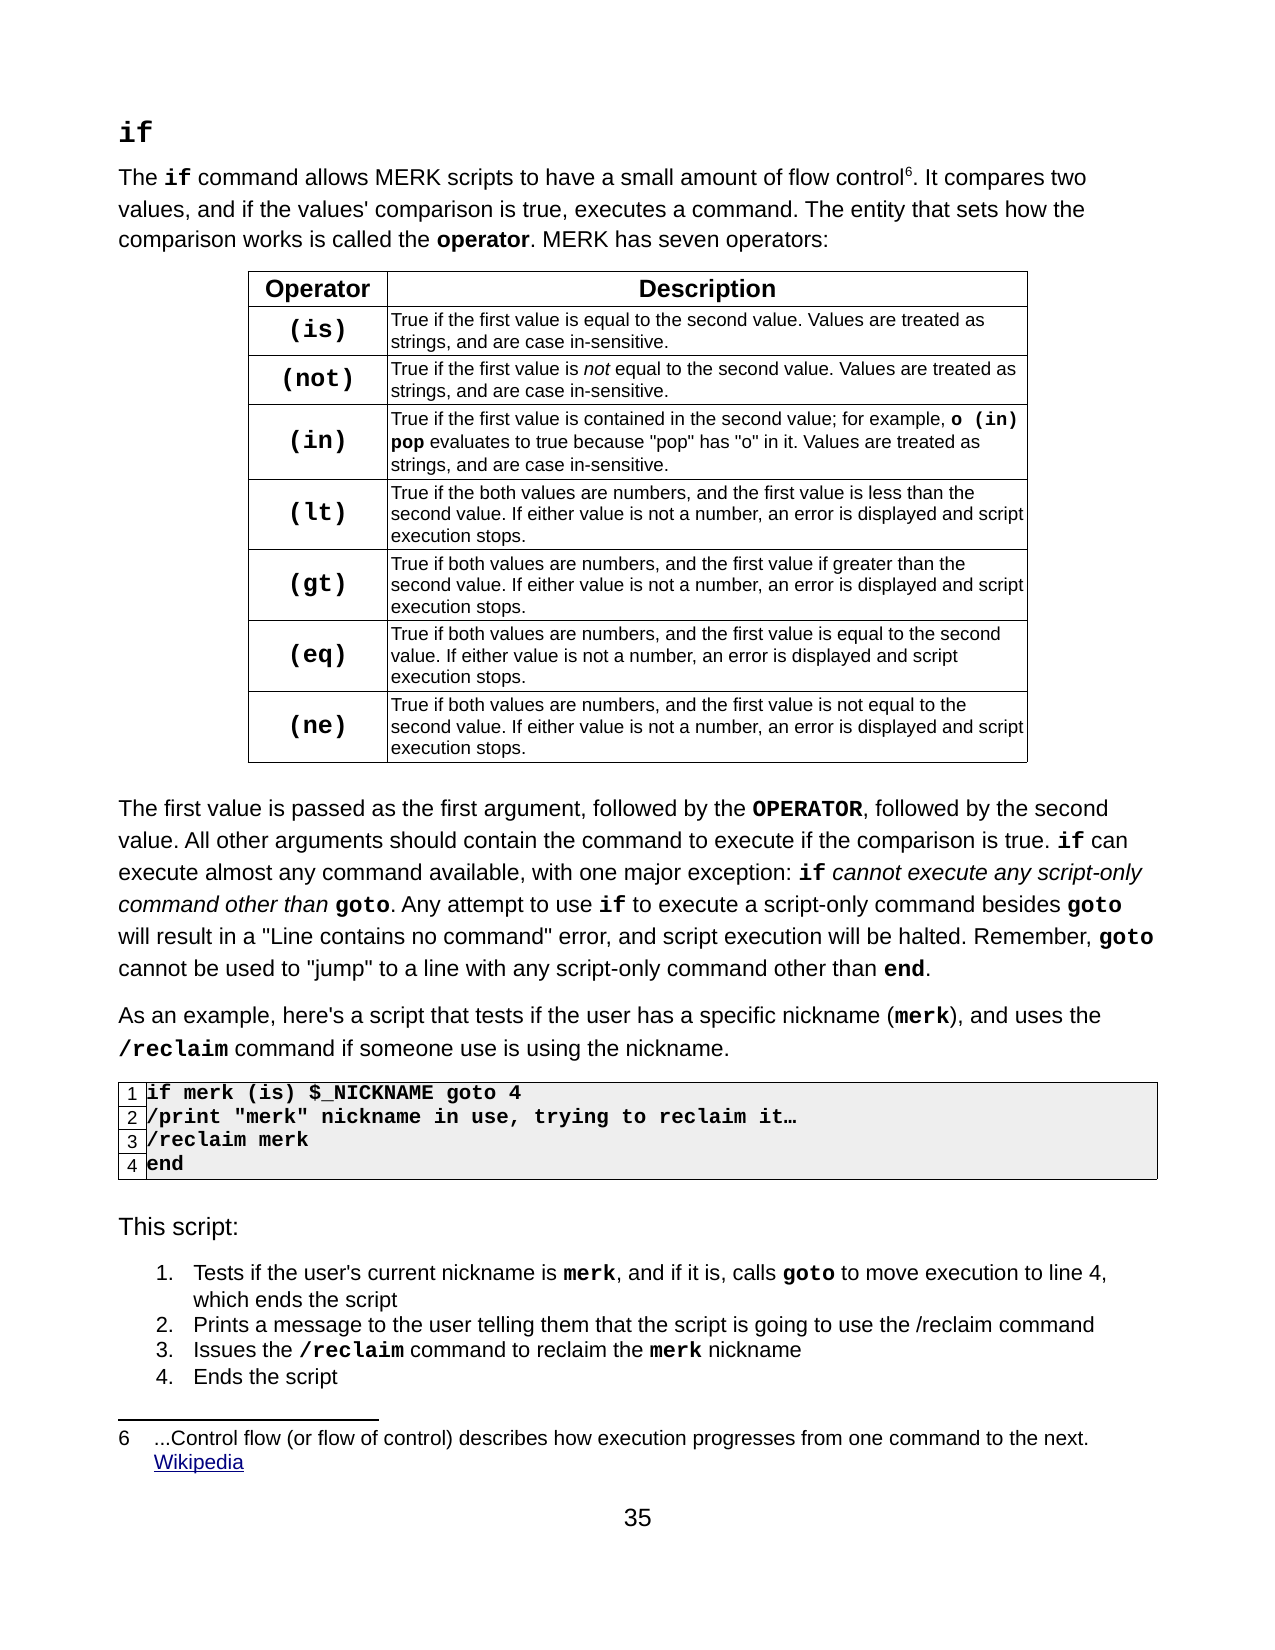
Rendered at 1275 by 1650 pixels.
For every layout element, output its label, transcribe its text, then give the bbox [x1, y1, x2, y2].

text This script: [118, 1180, 1157, 1241]
table_cell (not) [249, 356, 387, 404]
list Issues the /reclaim command to reclaim the merk nickname [156, 1337, 1157, 1364]
text As an example, here's a script that tests if the user has a specific nickname (merk), and uses the /reclaim command if someone use is using the nickname. [118, 1002, 1157, 1063]
table_cell (is) [249, 307, 387, 355]
table_cell (ne) [249, 692, 387, 762]
table_cell True if the first value is not equal to the second value. Values are treated as strings, and are case in-sensitive. [388, 356, 1027, 404]
table_cell True if the first value is equal to the second value. Values are treated as strings, and are case in-sensitive. [388, 307, 1027, 355]
table_cell (gt) [249, 550, 387, 620]
table_cell (lt) [249, 480, 387, 549]
table_cell (eq) [249, 621, 387, 691]
text The if command allows MERK scripts to have a small amount of flow control. It compares two values, and if the values' comparison is true, executes a command. The entity that sets how the comparison works is called the operator. MERK has seven operators: [118, 164, 1157, 252]
table_header Description [388, 272, 1027, 306]
text The first value is passed as the first argument, followed by the OPERATOR, followed by the second value. All other arguments should contain the command to execute if the comparison is true. if can execute almost any command available, with one major exception: if cannot execute any script-only command other than goto. Any attempt to use if to execute a script-only command besides goto will result in a "Line contains no command" error, and script execution will be halted. Remember, goto cannot be used to "jump" to a line with any script-only command other than end. [118, 762, 1157, 984]
list Prints a message to the user telling them that the script is going to use the /reclaim command [156, 1312, 1157, 1337]
list Tests if the user's current nickname is merk, and if it is, calls goto to move execution to line 4, which ends the script [156, 1259, 1157, 1312]
text ...Control flow (or flow of control) describes how execution progresses from one command to the next. Wikipedia [118, 1426, 1157, 1474]
list Ends the script [156, 1364, 1157, 1389]
table_cell 3 [119, 1130, 146, 1153]
table_cell /reclaim merk [147, 1129, 1157, 1153]
table_header 1 [119, 1083, 146, 1106]
table_cell True if both values are numbers, and the first value is not equal to the second value. If either value is not a number, an error is displayed and script execution stops. [388, 692, 1027, 762]
table_cell True if both values are numbers, and the first value if greater than the second value. If either value is not a number, an error is displayed and script execution stops. [388, 550, 1027, 620]
table_cell 2 [119, 1107, 146, 1129]
table_cell (in) [249, 405, 387, 478]
subtitle if [118, 118, 1157, 151]
table_cell True if the first value is contained in the second value; for example, o (in) pop evaluates to true because "pop" has "o" in it. Values are treated as strings, and are case in-sensitive. [388, 405, 1027, 478]
table_header Operator [249, 272, 387, 306]
table_cell end [147, 1153, 1157, 1179]
table_cell /print "merk" nickname in use, trying to reclaim it… [147, 1106, 1157, 1129]
table_cell True if both values are numbers, and the first value is equal to the second value. If either value is not a number, an error is displayed and script execution stops. [388, 621, 1027, 691]
table_header if merk (is) $_NICKNAME goto 4 [147, 1083, 1157, 1106]
table_cell 4 [119, 1154, 146, 1179]
table_cell True if the both values are numbers, and the first value is less than the second value. If either value is not a number, an error is displayed and script execution stops. [388, 480, 1027, 549]
